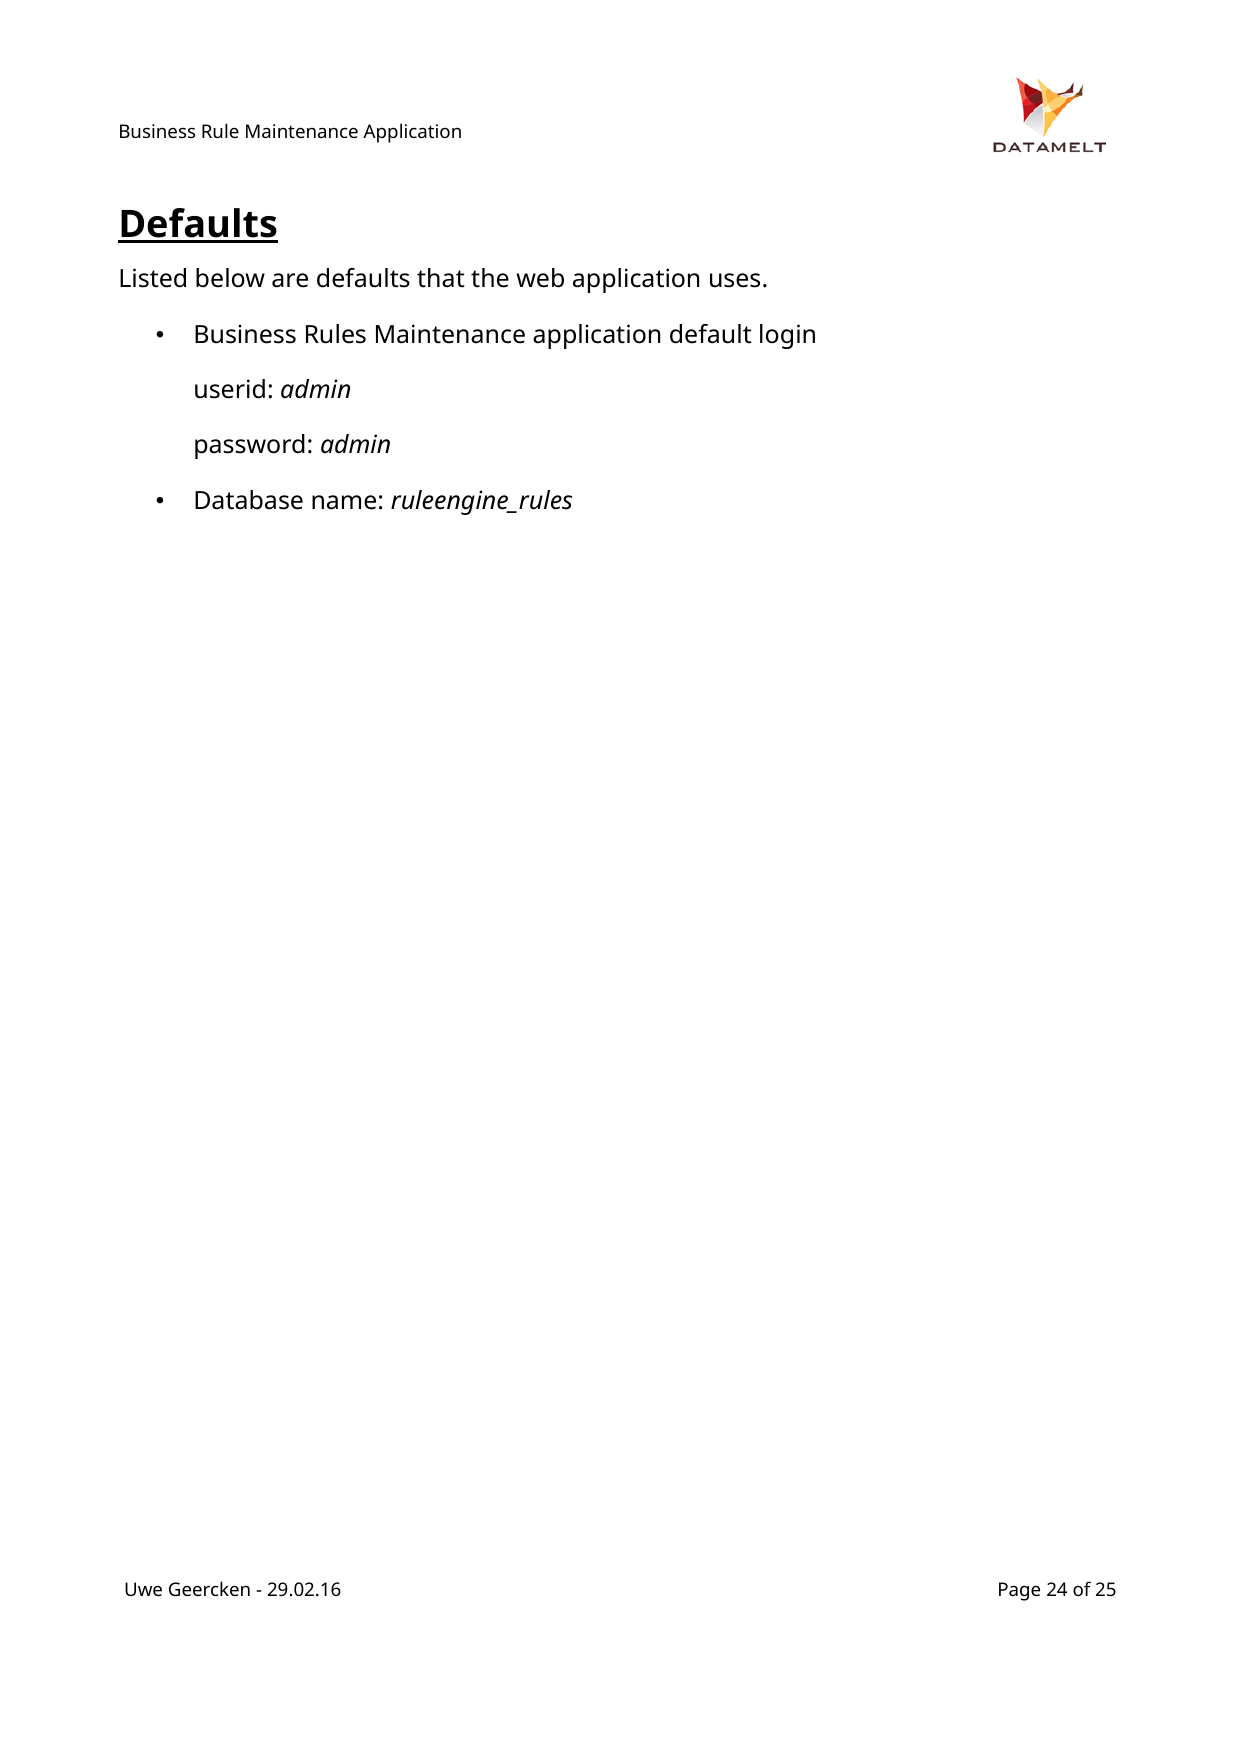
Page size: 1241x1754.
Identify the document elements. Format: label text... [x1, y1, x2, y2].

list userid: admin [156, 372, 1122, 406]
list Business Rules Maintenance application default login [156, 316, 1122, 350]
list password: admin [156, 427, 1122, 461]
list Database name: ruleengine_rules [156, 482, 1122, 517]
text Listed below are defaults that the web application uses. [118, 261, 1122, 295]
picture [992, 69, 1107, 160]
subtitle Defaults [118, 197, 1122, 248]
